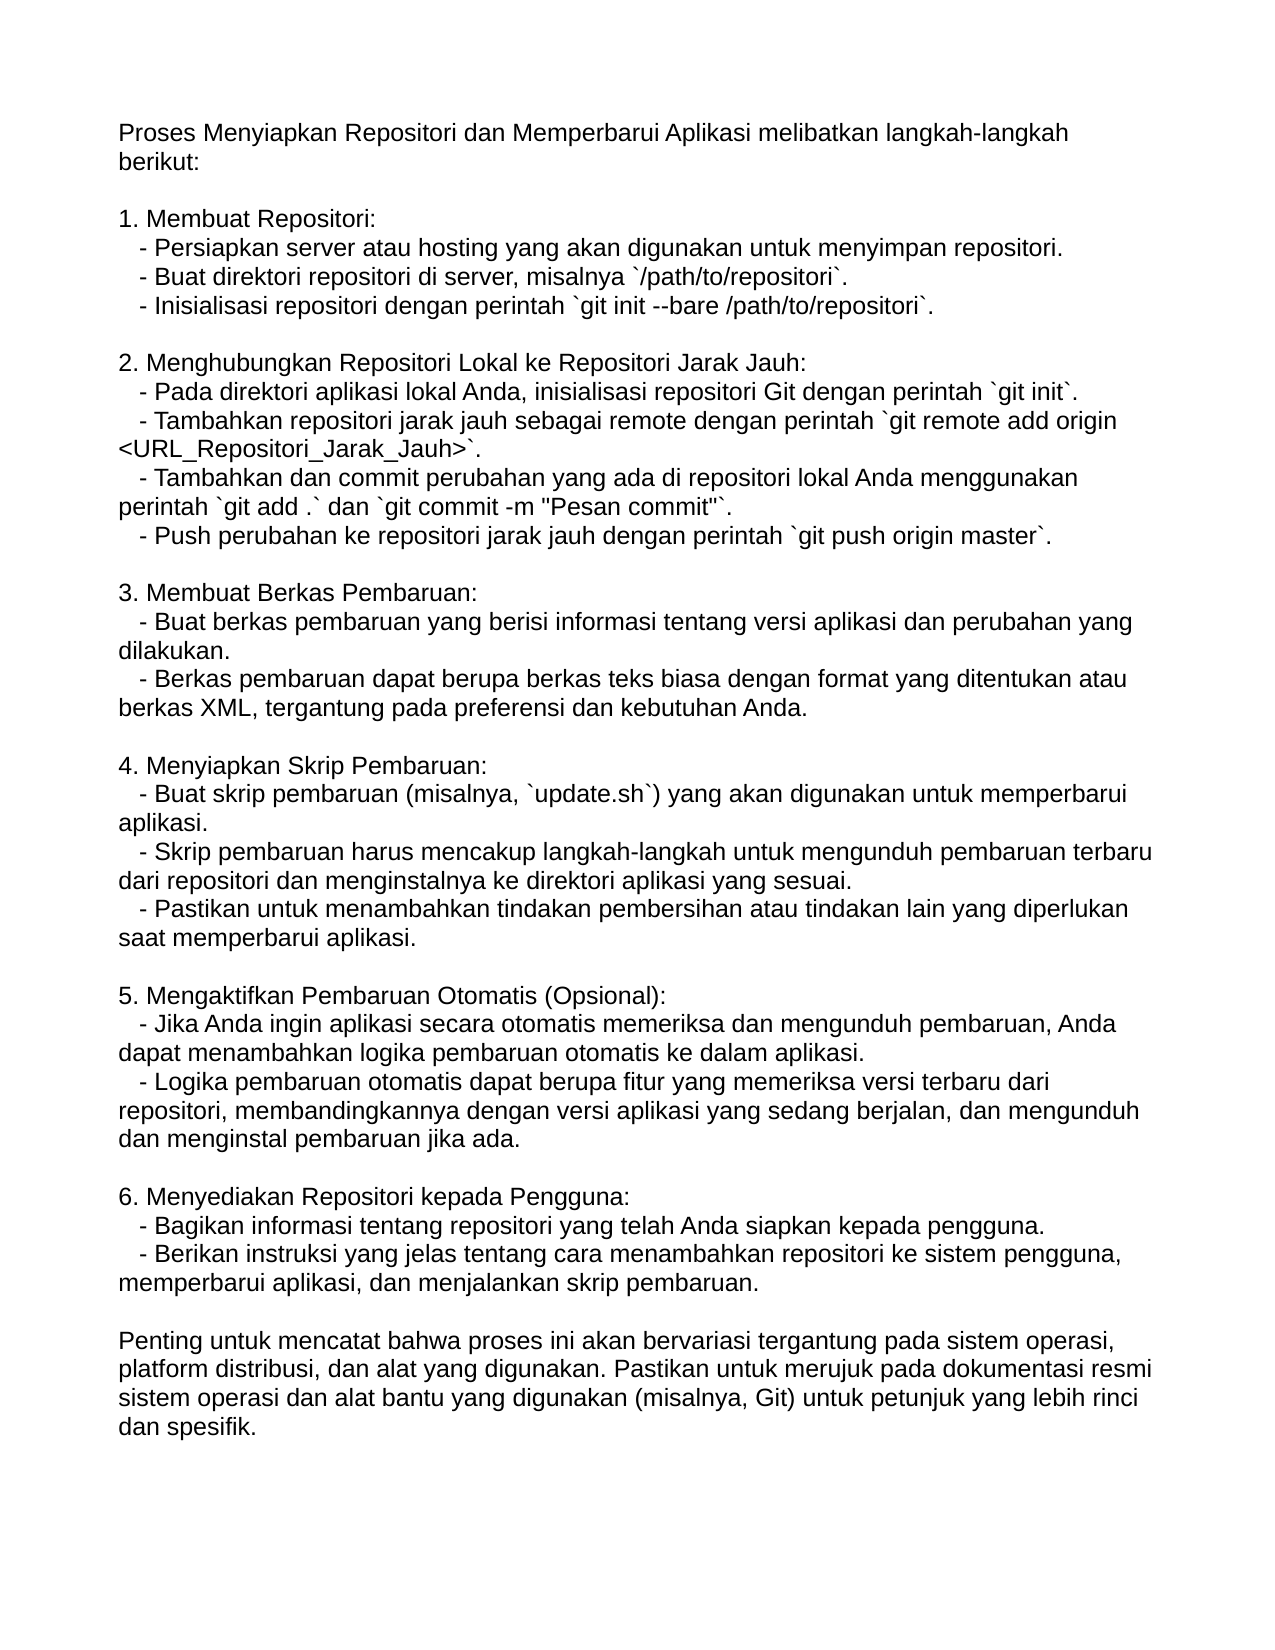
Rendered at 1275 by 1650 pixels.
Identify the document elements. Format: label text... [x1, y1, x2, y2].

text 4. Menyiapkan Skrip Pembaruan: [118, 751, 1157, 779]
text - Berkas pembaruan dapat berupa berkas teks biasa dengan format yang ditentukan atau berkas XML, tergantung pada preferensi dan kebutuhan Anda. [118, 664, 1157, 722]
text 3. Membuat Berkas Pembaruan: [118, 578, 1157, 607]
text - Persiapkan server atau hosting yang akan digunakan untuk menyimpan repositori. [118, 233, 1157, 262]
text 5. Mengaktifkan Pembaruan Otomatis (Opsional): [118, 981, 1157, 1009]
text - Logika pembaruan otomatis dapat berupa fitur yang memeriksa versi terbaru dari repositori, membandingkannya dengan versi aplikasi yang sedang berjalan, dan mengunduh dan menginstal pembaruan jika ada. [118, 1067, 1157, 1153]
text - Buat berkas pembaruan yang berisi informasi tentang versi aplikasi dan perubahan yang dilakukan. [118, 607, 1157, 664]
text Proses Menyiapkan Repositori dan Memperbarui Aplikasi melibatkan langkah-langkah berikut: [118, 118, 1157, 176]
text Penting untuk mencatat bahwa proses ini akan bervariasi tergantung pada sistem operasi, platform distribusi, dan alat yang digunakan. Pastikan untuk merujuk pada dokumentasi resmi sistem operasi dan alat bantu yang digunakan (misalnya, Git) untuk petunjuk yang lebih rinci dan spesifik. [118, 1326, 1157, 1441]
text - Tambahkan dan commit perubahan yang ada di repositori lokal Anda menggunakan perintah `git add .` dan `git commit -m "Pesan commit"`. [118, 463, 1157, 521]
text - Pastikan untuk menambahkan tindakan pembersihan atau tindakan lain yang diperlukan saat memperbarui aplikasi. [118, 894, 1157, 952]
text - Push perubahan ke repositori jarak jauh dengan perintah `git push origin master`. [118, 521, 1157, 549]
text - Tambahkan repositori jarak jauh sebagai remote dengan perintah `git remote add origin <URL_Repositori_Jarak_Jauh>`. [118, 406, 1157, 463]
text - Buat skrip pembaruan (misalnya, `update.sh`) yang akan digunakan untuk memperbarui aplikasi. [118, 779, 1157, 837]
text 1. Membuat Repositori: [118, 204, 1157, 233]
text - Berikan instruksi yang jelas tentang cara menambahkan repositori ke sistem pengguna, memperbarui aplikasi, dan menjalankan skrip pembaruan. [118, 1239, 1157, 1297]
text - Buat direktori repositori di server, misalnya `/path/to/repositori`. [118, 262, 1157, 291]
text - Pada direktori aplikasi lokal Anda, inisialisasi repositori Git dengan perintah `git init`. [118, 377, 1157, 406]
text - Bagikan informasi tentang repositori yang telah Anda siapkan kepada pengguna. [118, 1211, 1157, 1239]
text - Skrip pembaruan harus mencakup langkah-langkah untuk mengunduh pembaruan terbaru dari repositori dan menginstalnya ke direktori aplikasi yang sesuai. [118, 837, 1157, 894]
text - Inisialisasi repositori dengan perintah `git init --bare /path/to/repositori`. [118, 291, 1157, 319]
text 6. Menyediakan Repositori kepada Pengguna: [118, 1182, 1157, 1211]
text - Jika Anda ingin aplikasi secara otomatis memeriksa dan mengunduh pembaruan, Anda dapat menambahkan logika pembaruan otomatis ke dalam aplikasi. [118, 1009, 1157, 1067]
text 2. Menghubungkan Repositori Lokal ke Repositori Jarak Jauh: [118, 348, 1157, 377]
